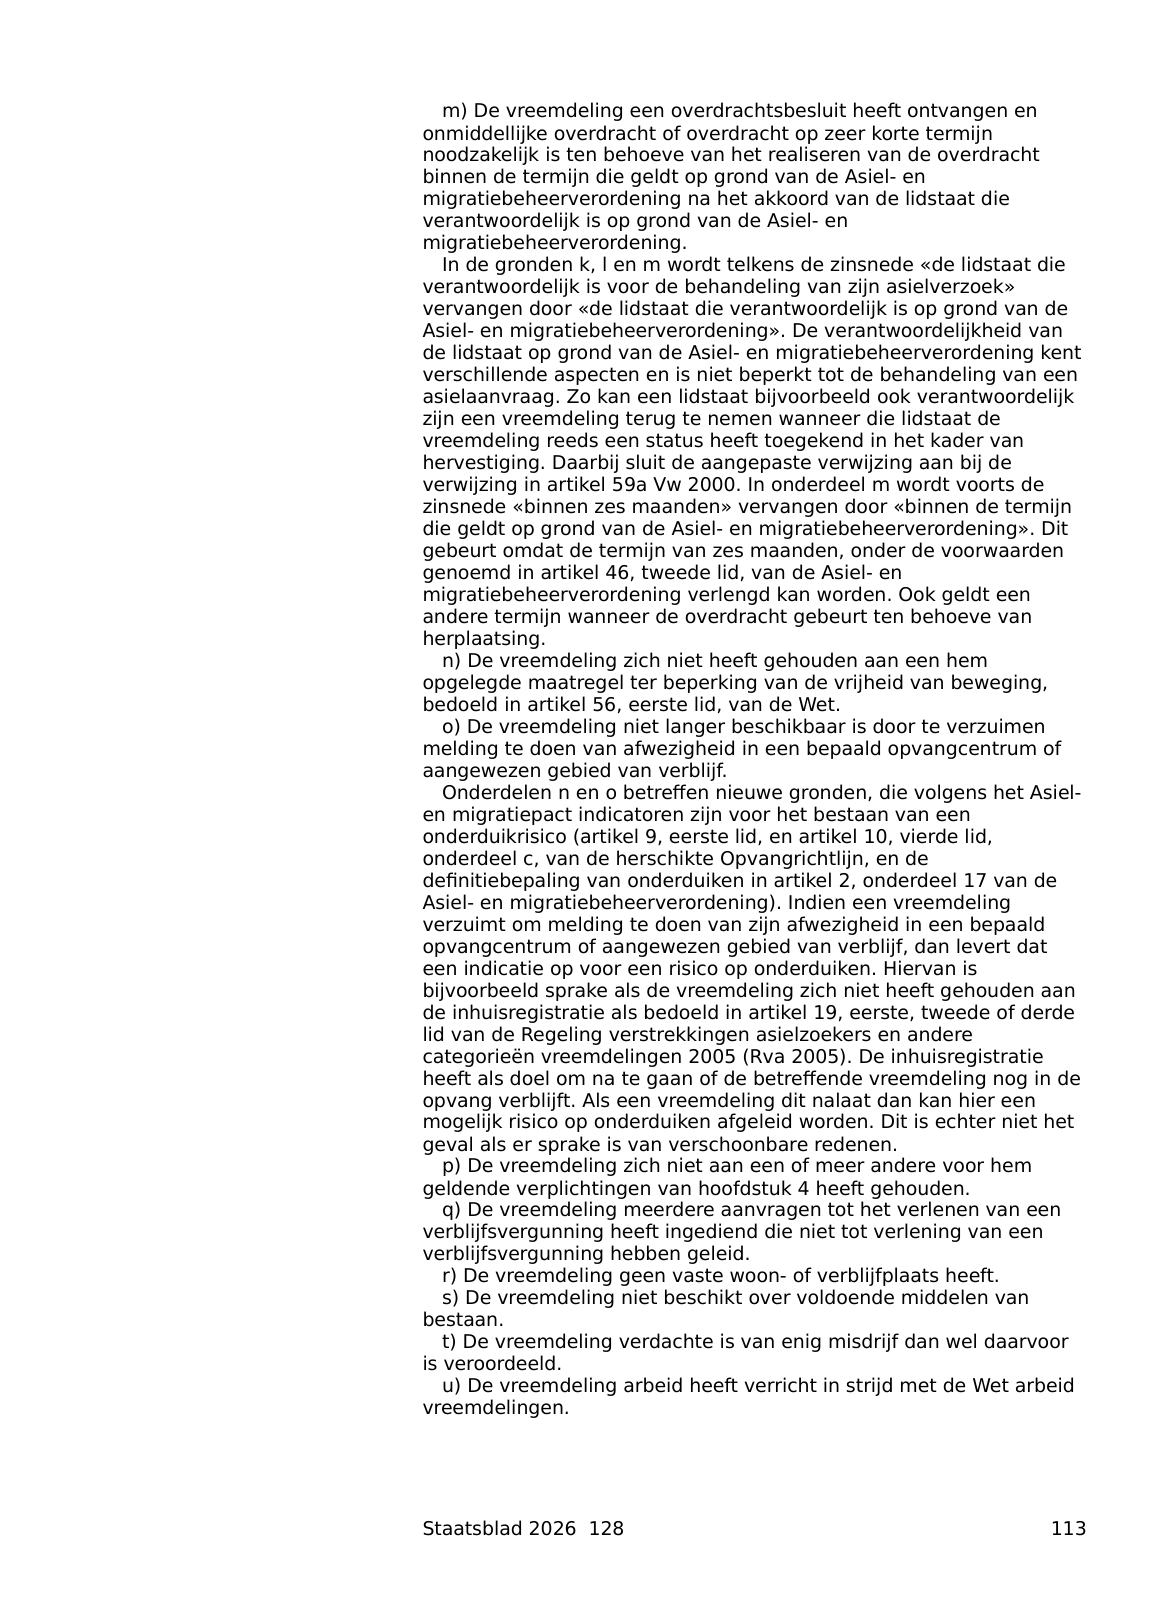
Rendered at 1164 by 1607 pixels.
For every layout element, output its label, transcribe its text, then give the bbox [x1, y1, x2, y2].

text m) De vreemdeling een overdrachtsbesluit heeft ontvangen en onmiddellijke overdracht of overdracht op zeer korte termijn noodzakelijk is ten behoeve van het realiseren van de overdracht binnen de termijn die geldt op grond van de Asiel- en migratiebeheerverordening na het akkoord van de lidstaat die verantwoordelijk is op grond van de Asiel- en migratiebeheerverordening. [422, 100, 1087, 254]
text t) De vreemdeling verdachte is van enig misdrijf dan wel daarvoor is veroordeeld. [422, 1331, 1087, 1375]
text u) De vreemdeling arbeid heeft verricht in strijd met de Wet arbeid vreemdelingen. [422, 1375, 1087, 1419]
text r) De vreemdeling geen vaste woon- of verblijfplaats heeft. [422, 1265, 1087, 1287]
text o) De vreemdeling niet langer beschikbaar is door te verzuimen melding te doen van afwezigheid in een bepaald opvangcentrum of aangewezen gebied van verblijf. [422, 716, 1087, 782]
text In de gronden k, l en m wordt telkens de zinsnede «de lidstaat die verantwoordelijk is voor de behandeling van zijn asielverzoek» vervangen door «de lidstaat die verantwoordelijk is op grond van de Asiel- en migratiebeheerverordening». De verantwoordelijkheid van de lidstaat op grond van de Asiel- en migratiebeheerverordening kent verschillende aspecten en is niet beperkt tot de behandeling van een asielaanvraag. Zo kan een lidstaat bijvoorbeeld ook verantwoordelijk zijn een vreemdeling terug te nemen wanneer die lidstaat de vreemdeling reeds een status heeft toegekend in het kader van hervestiging. Daarbij sluit de aangepaste verwijzing aan bij de verwijzing in artikel 59a Vw 2000. In onderdeel m wordt voorts de zinsnede «binnen zes maanden» vervangen door «binnen de termijn die geldt op grond van de Asiel- en migratiebeheerverordening». Dit gebeurt omdat de termijn van zes maanden, onder de voorwaarden genoemd in artikel 46, tweede lid, van de Asiel- en migratiebeheerverordening verlengd kan worden. Ook geldt een andere termijn wanneer de overdracht gebeurt ten behoeve van herplaatsing. [422, 254, 1087, 650]
text Onderdelen n en o betreffen nieuwe gronden, die volgens het Asiel- en migratiepact indicatoren zijn voor het bestaan van een onderduikrisico (artikel 9, eerste lid, en artikel 10, vierde lid, onderdeel c, van de herschikte Opvangrichtlijn, en de definitiebepaling van onderduiken in artikel 2, onderdeel 17 van de Asiel- en migratiebeheerverordening). Indien een vreemdeling verzuimt om melding te doen van zijn afwezigheid in een bepaald opvangcentrum of aangewezen gebied van verblijf, dan levert dat een indicatie op voor een risico op onderduiken. Hiervan is bijvoorbeeld sprake als de vreemdeling zich niet heeft gehouden aan de inhuisregistratie als bedoeld in artikel 19, eerste, tweede of derde lid van de Regeling verstrekkingen asielzoekers en andere categorieën vreemdelingen 2005 (Rva 2005). De inhuisregistratie heeft als doel om na te gaan of de betreffende vreemdeling nog in de opvang verblijft. Als een vreemdeling dit nalaat dan kan hier een mogelijk risico op onderduiken afgeleid worden. Dit is echter niet het geval als er sprake is van verschoonbare redenen. [422, 782, 1087, 1155]
text q) De vreemdeling meerdere aanvragen tot het verlenen van een verblijfsvergunning heeft ingediend die niet tot verlening van een verblijfsvergunning hebben geleid. [422, 1199, 1087, 1265]
text p) De vreemdeling zich niet aan een of meer andere voor hem geldende verplichtingen van hoofdstuk 4 heeft gehouden. [422, 1155, 1087, 1199]
text s) De vreemdeling niet beschikt over voldoende middelen van bestaan. [422, 1287, 1087, 1331]
text n) De vreemdeling zich niet heeft gehouden aan een hem opgelegde maatregel ter beperking van de vrijheid van beweging, bedoeld in artikel 56, eerste lid, van de Wet. [422, 650, 1087, 716]
